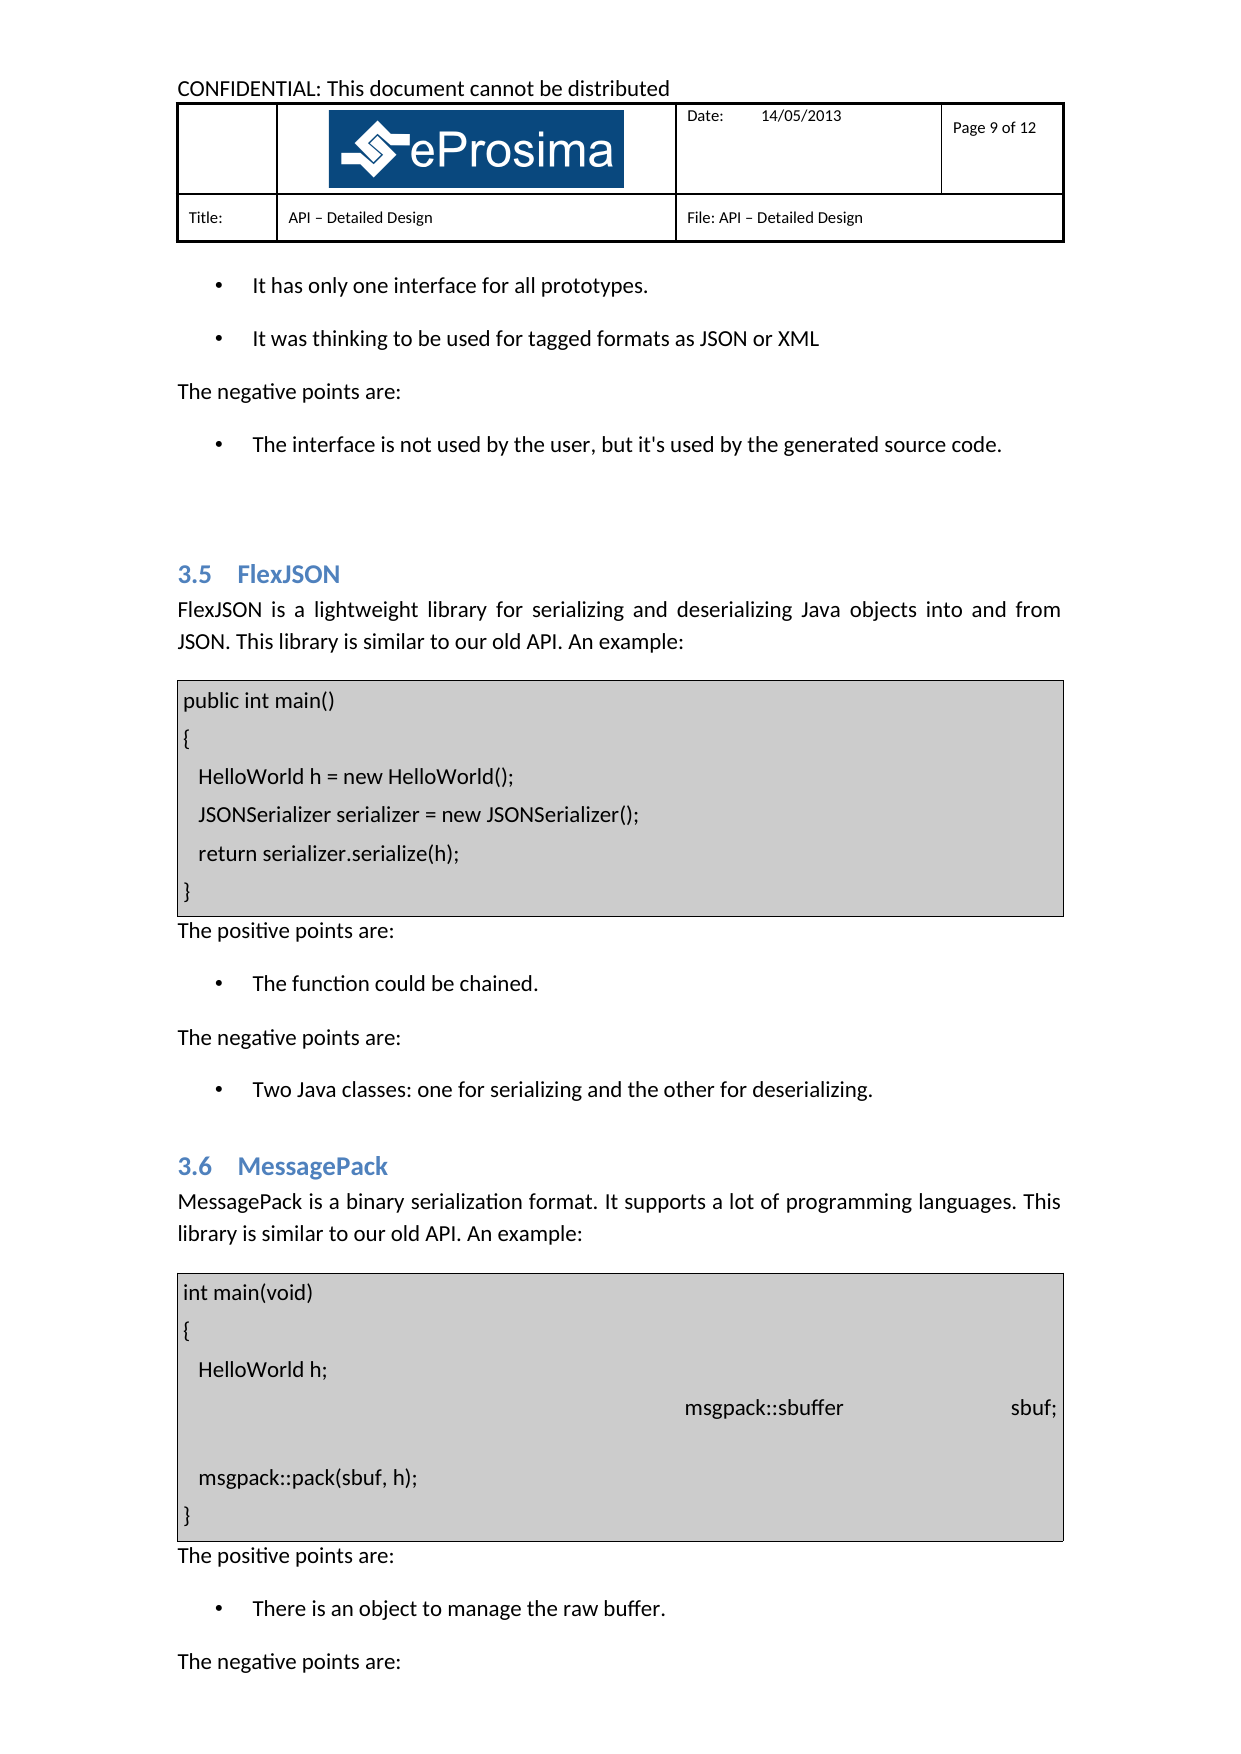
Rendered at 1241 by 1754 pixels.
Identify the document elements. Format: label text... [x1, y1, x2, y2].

text The positive points are: [177, 1542, 1063, 1569]
subtitle MessagePack [177, 1149, 1063, 1182]
table_header int main(void) { HelloWorld h; msgpack::sbuffer sbuf; msgpack::pack(sbuf, h); } [178, 1274, 1063, 1541]
subtitle FlexJSON [177, 557, 1063, 590]
text The negative points are: [177, 1023, 1063, 1051]
table_header public int main() { HelloWorld h = new HelloWorld(); JSONSerializer serializer = new JSONSerializer(); return serializer.serialize(h); } [178, 681, 1063, 916]
list The function could be chained. [215, 969, 1063, 998]
list The interface is not used by the user, but it's used by the generated source code. [215, 430, 1063, 458]
list It has only one interface for all prototypes. [215, 271, 1063, 299]
text MessagePack is a binary serialization format. It supports a lot of programming languages. This library is similar to our old API. An example: [177, 1187, 1063, 1248]
text The positive points are: [177, 917, 1063, 944]
picture [328, 110, 624, 188]
list Two Java classes: one for serializing and the other for deserializing. [215, 1076, 1063, 1104]
text FlexJSON is a lightweight library for serializing and deserializing Java objects into and from JSON. This library is similar to our old API. An example: [177, 595, 1063, 655]
list There is an object to manage the raw buffer. [215, 1594, 1063, 1622]
list It was thinking to be used for tagged formats as JSON or XML [215, 324, 1063, 352]
text The negative points are: [177, 1647, 1063, 1675]
text The negative points are: [177, 377, 1063, 405]
